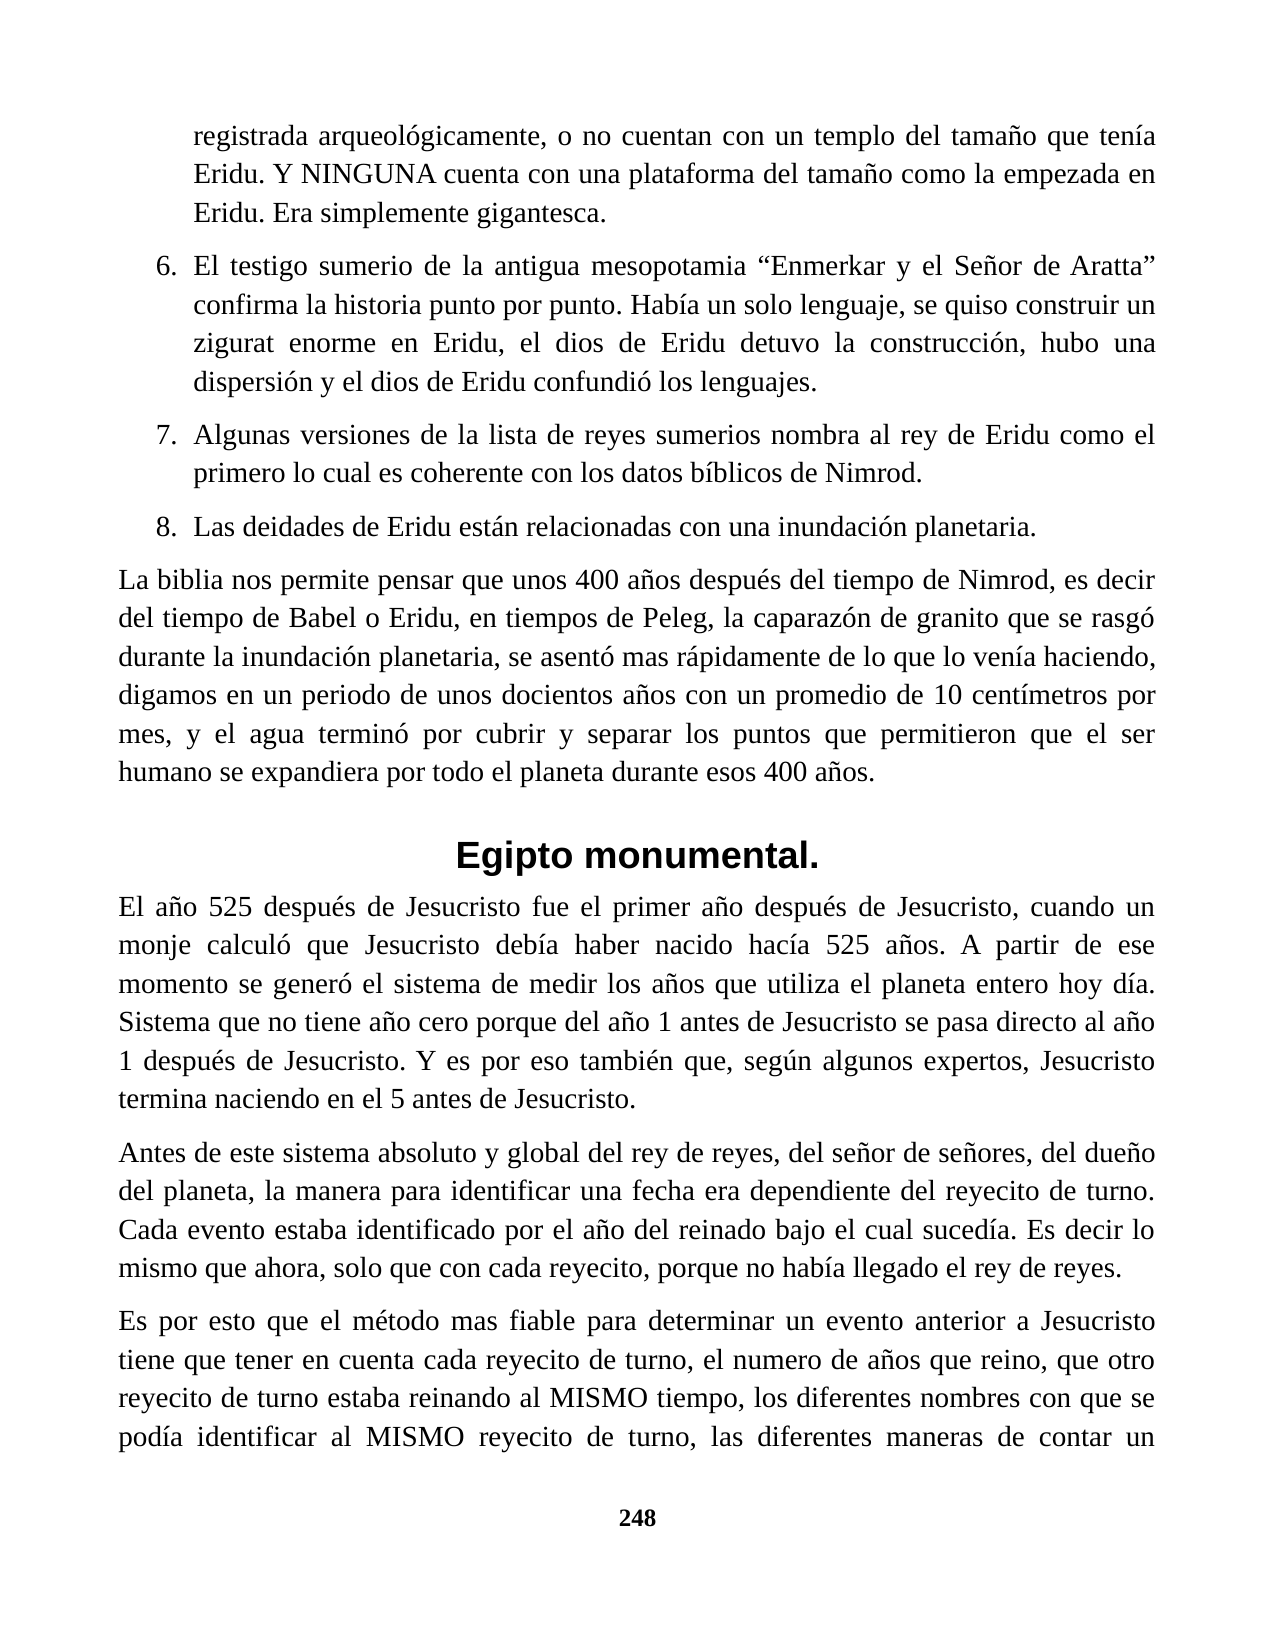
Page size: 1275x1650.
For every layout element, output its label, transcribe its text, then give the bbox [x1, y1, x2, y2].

subtitle Egipto monumental. [118, 833, 1157, 876]
text Antes de este sistema absoluto y global del rey de reyes, del señor de señores, del dueño del planeta, la manera para identificar una fecha era dependiente del reyecito de turno. Cada evento estaba identificado por el año del reinado bajo el cual sucedía. Es decir lo mismo que ahora, solo que con cada reyecito, porque no había llegado el rey de reyes. [118, 1135, 1157, 1284]
text Es por esto que el método mas fiable para determinar un evento anterior a Jesucristo tiene que tener en cuenta cada reyecito de turno, el numero de años que reino, que otro reyecito de turno estaba reinando al MISMO tiempo, los diferentes nombres con que se podía identificar al MISMO reyecito de turno, las diferentes maneras de contar un [118, 1303, 1157, 1453]
text La biblia nos permite pensar que unos 400 años después del tiempo de Nimrod, es decir del tiempo de Babel o Eridu, en tiempos de Peleg, la caparazón de granito que se rasgó durante la inundación planetaria, se asentó mas rápidamente de lo que lo venía haciendo, digamos en un periodo de unos docientos años con un promedio de 10 centímetros por mes, y el agua terminó por cubrir y separar los puntos que permitieron que el ser humano se expandiera por todo el planeta durante esos 400 años. [118, 562, 1157, 788]
list Las deidades de Eridu están relacionadas con una inundación planetaria. [156, 509, 1157, 542]
list El testigo sumerio de la antigua mesopotamia “Enmerkar y el Señor de Aratta” confirma la historia punto por punto. Había un solo lenguaje, se quiso construir un zigurat enorme en Eridu, el dios de Eridu detuvo la construcción, hubo una dispersión y el dios de Eridu confundió los lenguajes. [156, 248, 1157, 397]
list Algunas versiones de la lista de reyes sumerios nombra al rey de Eridu como el primero lo cual es coherente con los datos bíblicos de Nimrod. [156, 417, 1157, 489]
list registrada arqueológicamente, o no cuentan con un templo del tamaño que tenía Eridu. Y NINGUNA cuenta con una plataforma del tamaño como la empezada en Eridu. Era simplemente gigantesca. [156, 118, 1157, 229]
text El año 525 después de Jesucristo fue el primer año después de Jesucristo, cuando un monje calculó que Jesucristo debía haber nacido hacía 525 años. A partir de ese momento se generó el sistema de medir los años que utiliza el planeta entero hoy día. Sistema que no tiene año cero porque del año 1 antes de Jesucristo se pasa directo al año 1 después de Jesucristo. Y es por eso también que, según algunos expertos, Jesucristo termina naciendo en el 5 antes de Jesucristo. [118, 889, 1157, 1115]
